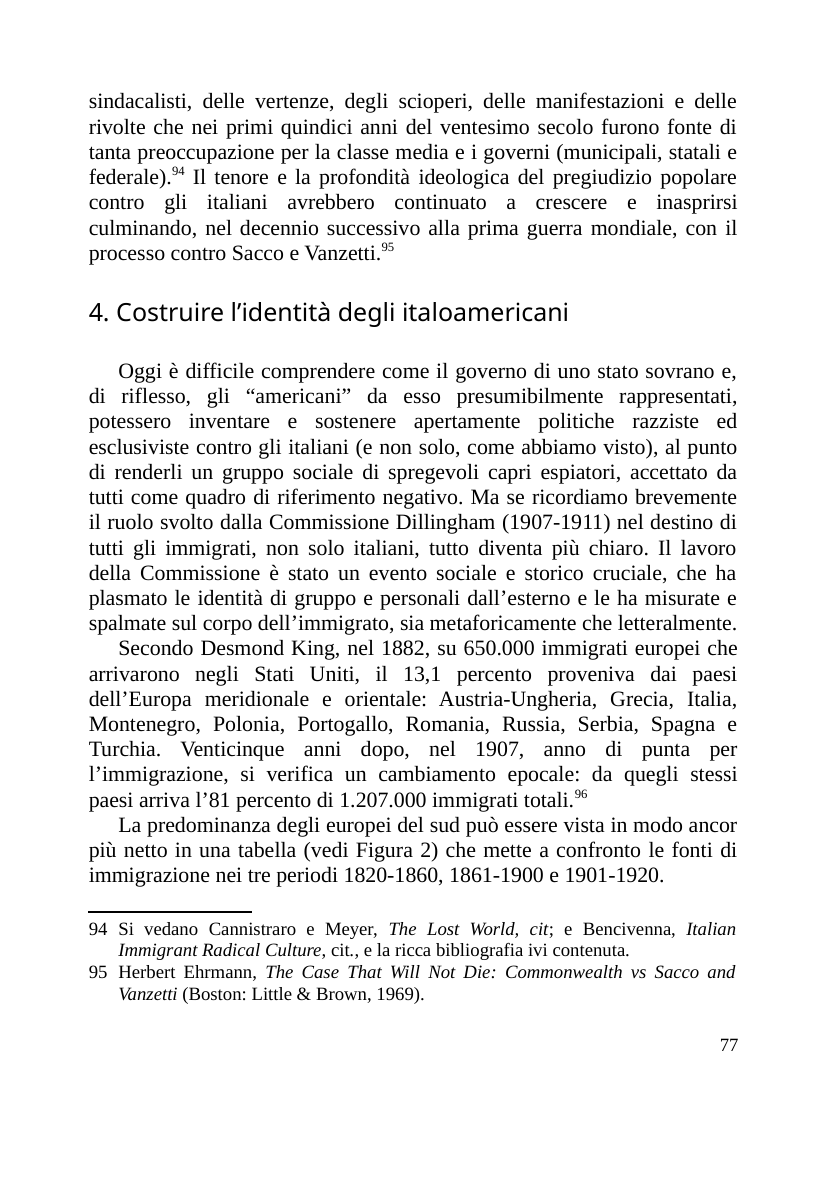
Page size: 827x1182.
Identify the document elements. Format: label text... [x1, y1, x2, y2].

text Secondo Desmond King, nel 1882, su 650.000 immigrati europei che arrivarono negli Stati Uniti, il 13,1 percento proveniva dai paesi dell’Europa meridionale e orientale: Austria-Ungheria, Grecia, Italia, Montenegro, Polonia, Portogallo, Romania, Russia, Serbia, Spagna e Turchia. Venticinque anni dopo, nel 1907, anno di punta per l’immigrazione, si verifica un cambiamento epocale: da quegli stessi paesi arriva l’81 percento di 1.207.000 immigrati totali. [88, 635, 738, 812]
text Si vedano Cannistraro e Meyer, The Lost World, cit; e Bencivenna, Italian Immigrant Radical Culture, cit., e la ricca bibliografia ivi contenuta. [88, 918, 738, 961]
text sindacalisti, delle vertenze, degli scioperi, delle manifestazioni e delle rivolte che nei primi quindici anni del ventesimo secolo furono fonte di tanta preoccupazione per la classe media e i governi (municipali, statali e federale). Il tenore e la profondità ideologica del pregiudizio popolare contro gli italiani avrebbero continuato a crescere e inasprirsi culminando, nel decennio successivo alla prima guerra mondiale, con il processo contro Sacco e Vanzetti. [88, 88, 738, 265]
text Herbert Ehrmann, The Case That Will Not Die: Commonwealth vs Sacco and Vanzetti (Boston: Little & Brown, 1969). [88, 961, 738, 1004]
text 4. Costruire l’identità degli italoamericani [88, 294, 738, 328]
text Oggi è difficile comprendere come il governo di uno stato sovrano e, di riflesso, gli “americani” da esso presumibilmente rappresentati, potessero inventare e sostenere apertamente politiche razziste ed esclusiviste contro gli italiani (e non solo, come abbiamo visto), al punto di renderli un gruppo sociale di spregevoli capri espiatori, accettato da tutti come quadro di riferimento negativo. Ma se ricordiamo brevemente il ruolo svolto dalla Commissione Dillingham (1907-1911) nel destino di tutti gli immigrati, non solo italiani, tutto diventa più chiaro. Il lavoro della Commissione è stato un evento sociale e storico cruciale, che ha plasmato le identità di gruppo e personali dall’esterno e le ha misurate e spalmate sul corpo dell’immigrato, sia metaforicamente che letteralmente. [88, 358, 738, 635]
text La predominanza degli europei del sud può essere vista in modo ancor più netto in una tabella (vedi Figura 2) che mette a confronto le fonti di immigrazione nei tre periodi 1820-1860, 1861-1900 e 1901-1920. [88, 812, 738, 887]
